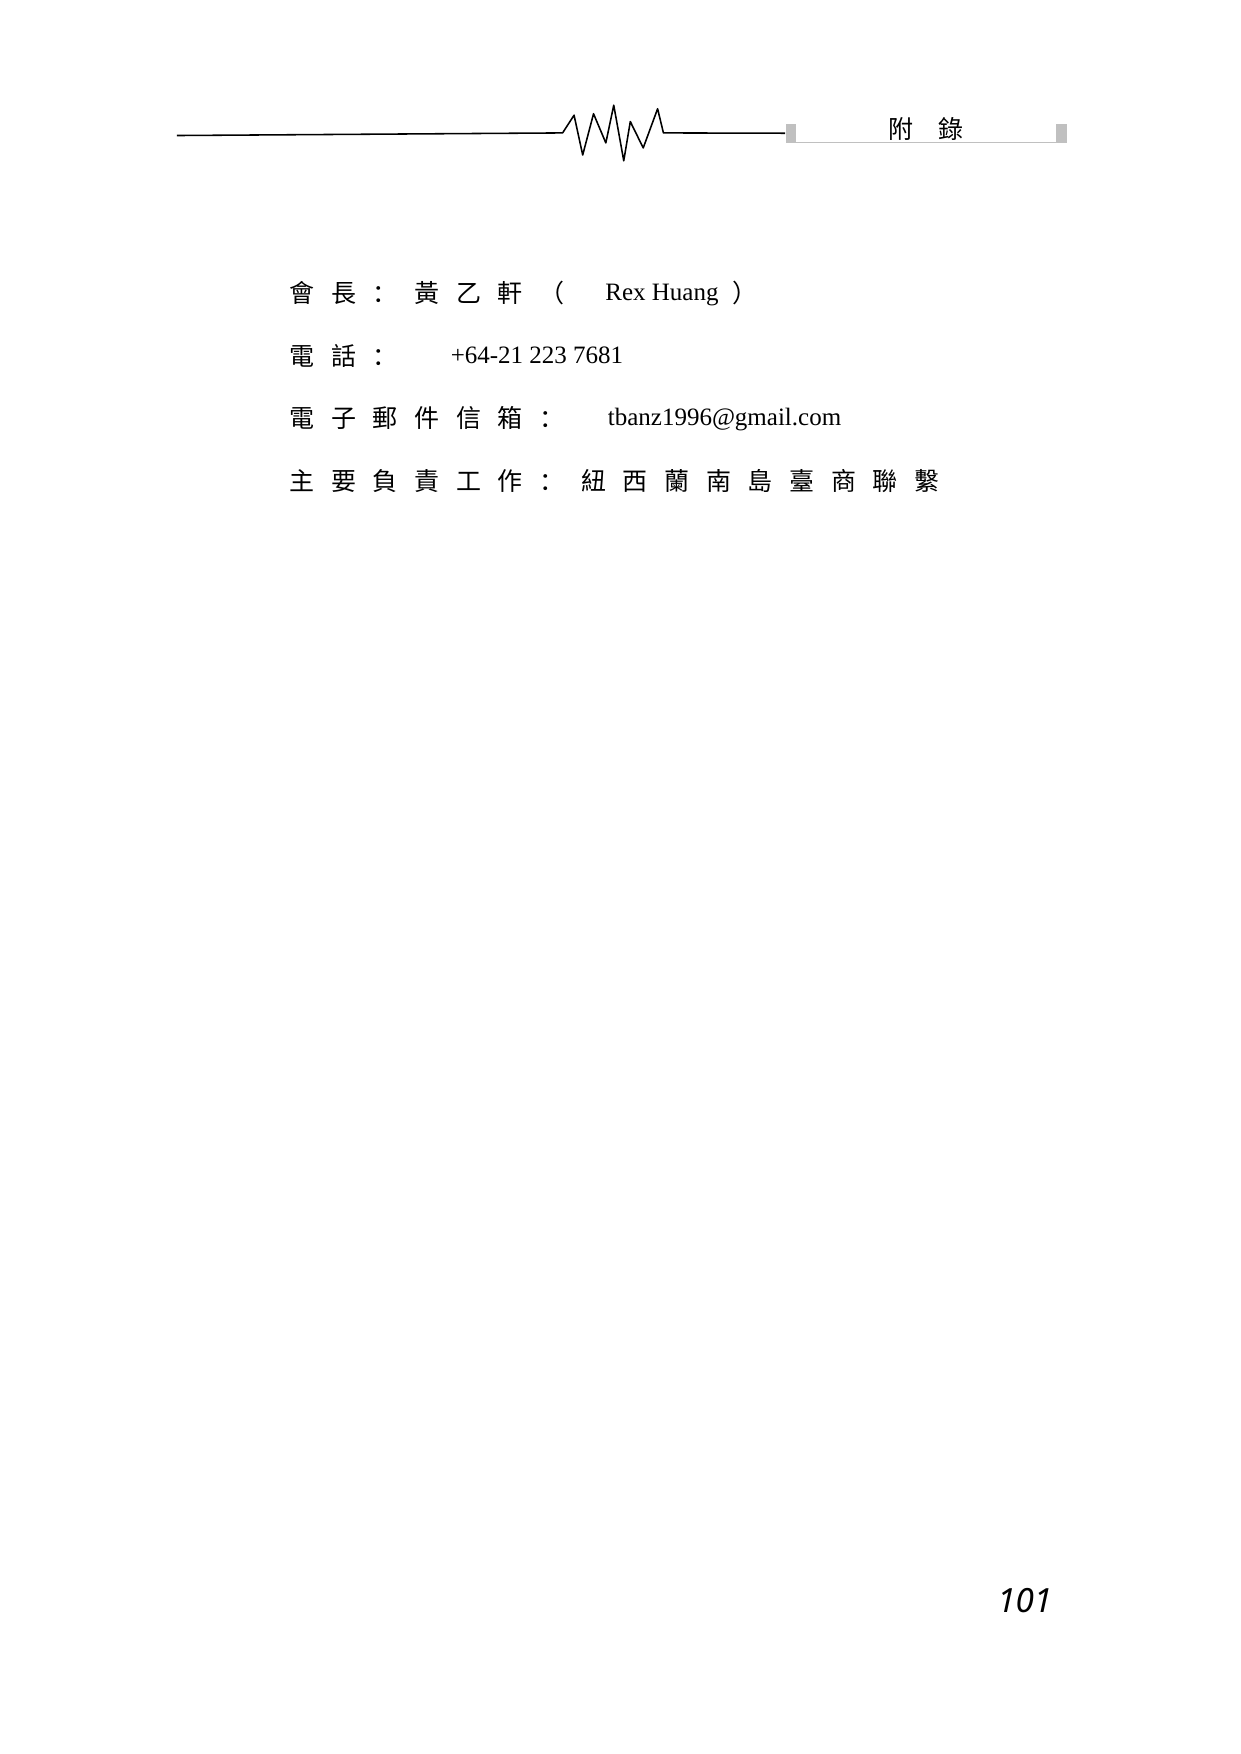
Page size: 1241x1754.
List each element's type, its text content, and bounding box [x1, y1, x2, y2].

text 電子郵件信箱：tbanz1996@gmail.com [207, 375, 1058, 438]
text 電話：+64-21 223 7681 [207, 313, 1058, 375]
text 主要負責工作：紐西蘭南島臺商聯繫 [207, 438, 1058, 500]
text 會長：黃乙軒（Rex Huang） [207, 250, 1058, 313]
